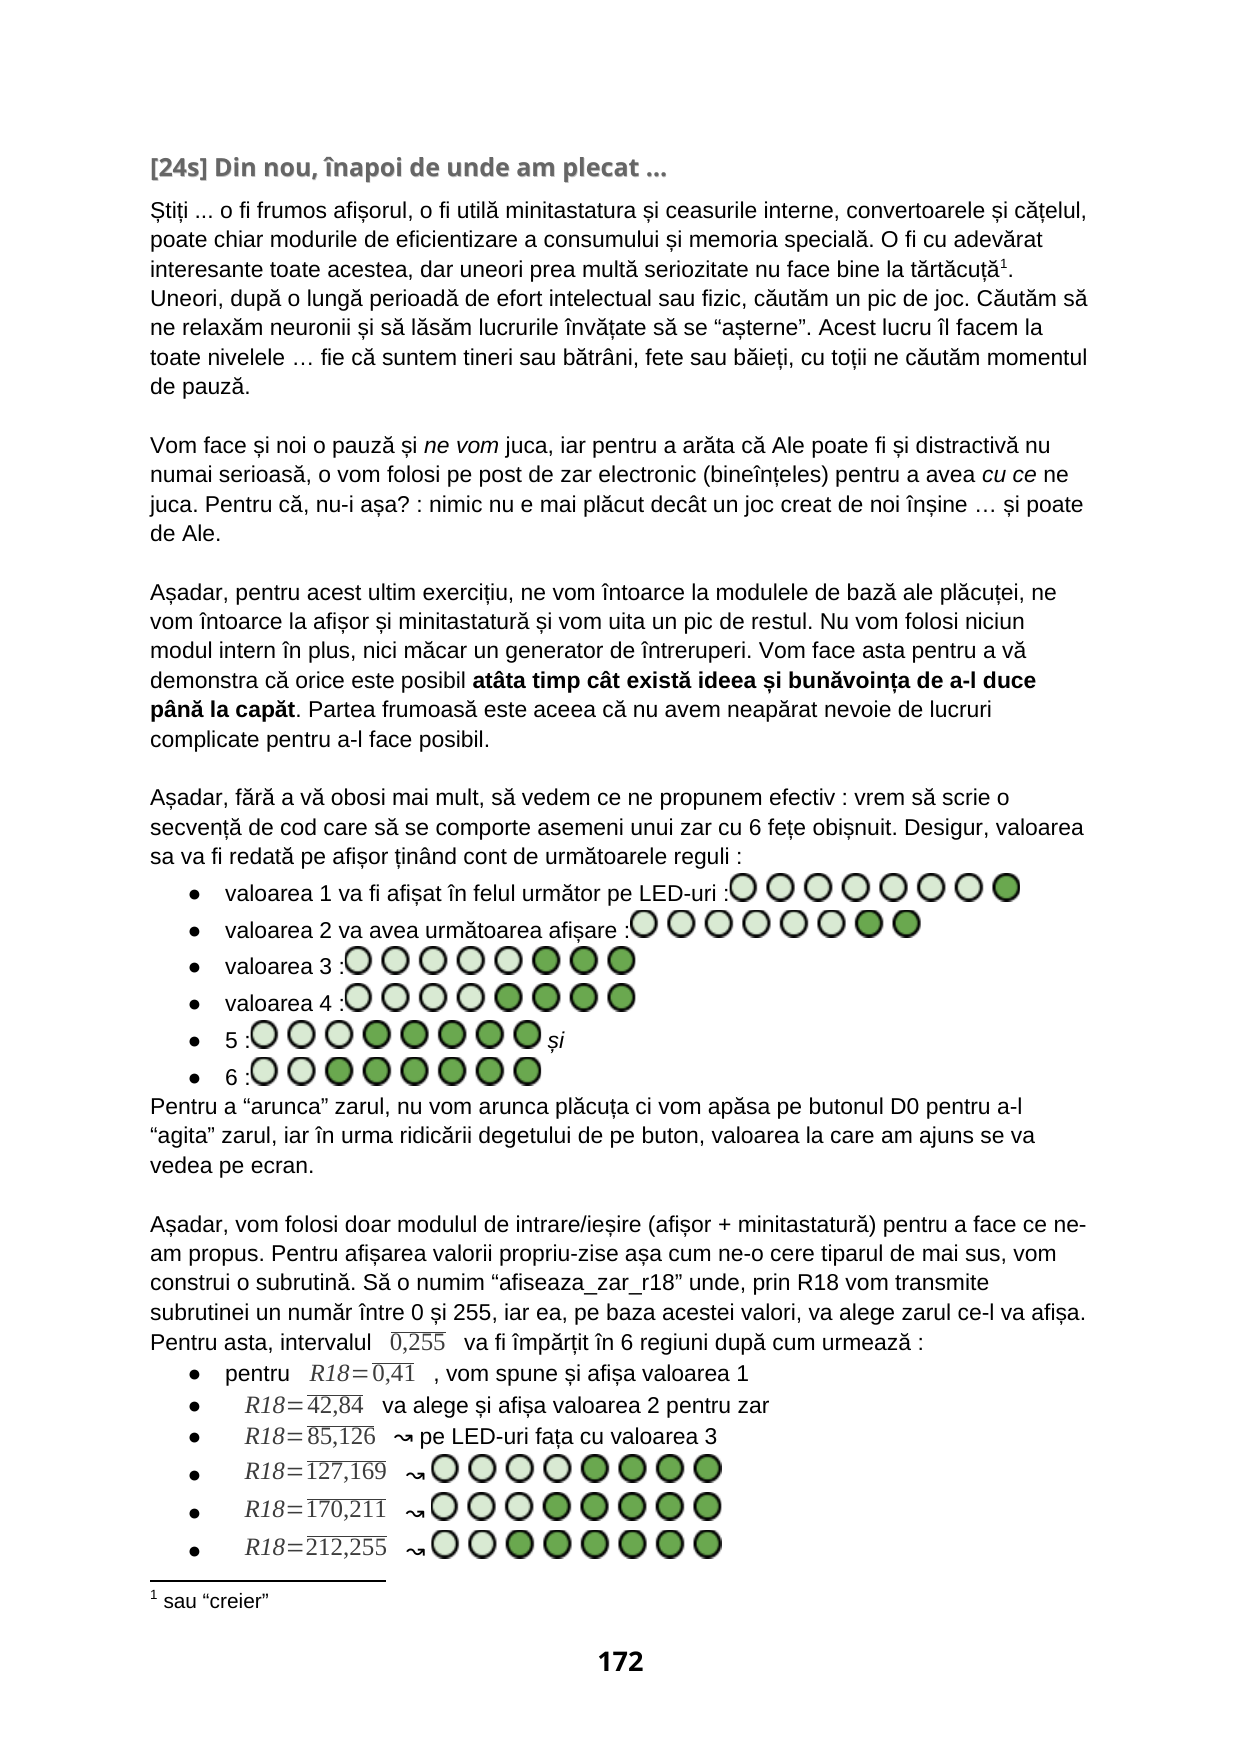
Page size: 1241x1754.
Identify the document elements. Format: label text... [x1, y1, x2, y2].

picture [431, 1492, 722, 1521]
list ↝ [187, 1530, 1091, 1564]
list pentru, vom spune și afișa valoarea 1 [187, 1360, 1091, 1388]
picture [431, 1454, 722, 1483]
picture [729, 873, 1020, 902]
text Știți ... o fi frumos afișorul, o fi utilă minitastatura și ceasurile interne, convertoarele și cățelul, poate chiar modurile de eficientizare a consumului și memoria specială. O fi cu adevărat interesante toate acestea, dar uneori prea multă seriozitate nu face bine la tărtăcuță. Uneori, după o lungă perioadă de efort intelectual sau fizic, căutăm un pic de joc. Căutăm să ne relaxăm neuronii și să lăsăm lucrurile învățate să se “așterne”. Acest lucru îl facem la toate nivelele … fie că suntem tineri sau bătrâni, fete sau băieți, cu toții ne căutăm momentul de pauză. [150, 197, 1091, 399]
text Pentru a “arunca” zarul, nu vom arunca plăcuța ci vom apăsa pe butonul D0 pentru a-l “agita” zarul, iar în urma ridicării degetului de pe buton, valoarea la care am ajuns se va vedea pe ecran. [150, 1094, 1091, 1178]
list valoarea 1 va fi afișat în felul următor pe LED-uri : [187, 873, 1091, 906]
picture [630, 910, 921, 938]
picture [250, 1057, 542, 1086]
picture [344, 946, 636, 975]
text Vom face și noi o pauză și ne vom juca, iar pentru a arăta că Ale poate fi și distractivă nu numai serioasă, o vom folosi pe post de zar electronic (bineînțeles) pentru a avea cu ce ne juca. Pentru că, nu-i așa? : nimic nu e mai plăcut decât un joc creat de noi înșine … și poate de Ale. [150, 432, 1091, 546]
picture [431, 1530, 722, 1559]
list valoarea 3 : [187, 947, 1091, 980]
list valoarea 4 : [187, 983, 1091, 1016]
list ↝ [187, 1454, 1091, 1488]
list va alege și afișa valoarea 2 pentru zar [187, 1391, 1091, 1419]
subtitle [24s] Din nou, înapoi de unde am plecat … [150, 150, 1091, 184]
list ↝ [187, 1492, 1091, 1526]
list 6 : [187, 1057, 1091, 1090]
text Așadar, vom folosi doar modulul de intrare/ieșire (afișor + minitastatură) pentru a face ce ne-am propus. Pentru afișarea valorii propriu-zise așa cum ne-o cere tiparul de mai sus, vom construi o subrutină. Să o numim “afiseaza_zar_r18” unde, prin R18 vom transmite subrutinei un număr între 0 și 255, iar ea, pe baza acestei valori, va alege zarul ce-l va afișa. Pentru asta, intervalulva fi împărțit în 6 regiuni după cum urmează : [150, 1211, 1091, 1356]
text Așadar, fără a vă obosi mai mult, să vedem ce ne propunem efectiv : vrem să scrie o secvență de cod care să se comporte asemeni unui zar cu 6 fețe obișnuit. Desigur, valoarea sa va fi redată pe afișor ținând cont de următoarele reguli : [150, 785, 1091, 869]
picture [250, 1020, 542, 1049]
list ↝ pe LED-uri fața cu valoarea 3 [187, 1423, 1091, 1451]
picture [344, 983, 636, 1012]
text Așadar, pentru acest ultim exercițiu, ne vom întoarce la modulele de bază ale plăcuței, ne vom întoarce la afișor și minitastatură și vom uita un pic de restul. Nu vom folosi niciun modul intern în plus, nici măcar un generator de întreruperi. Vom face asta pentru a vă demonstra că orice este posibil atâta timp cât există ideea și bunăvoința de a-l duce până la capăt. Partea frumoasă este aceea că nu avem neapărat nevoie de lucruri complicate pentru a-l face posibil. [150, 579, 1091, 752]
list 5 : și [187, 1020, 1091, 1053]
list valoarea 2 va avea următoarea afișare : [187, 910, 1091, 943]
text sau “creier” [150, 1587, 1091, 1613]
